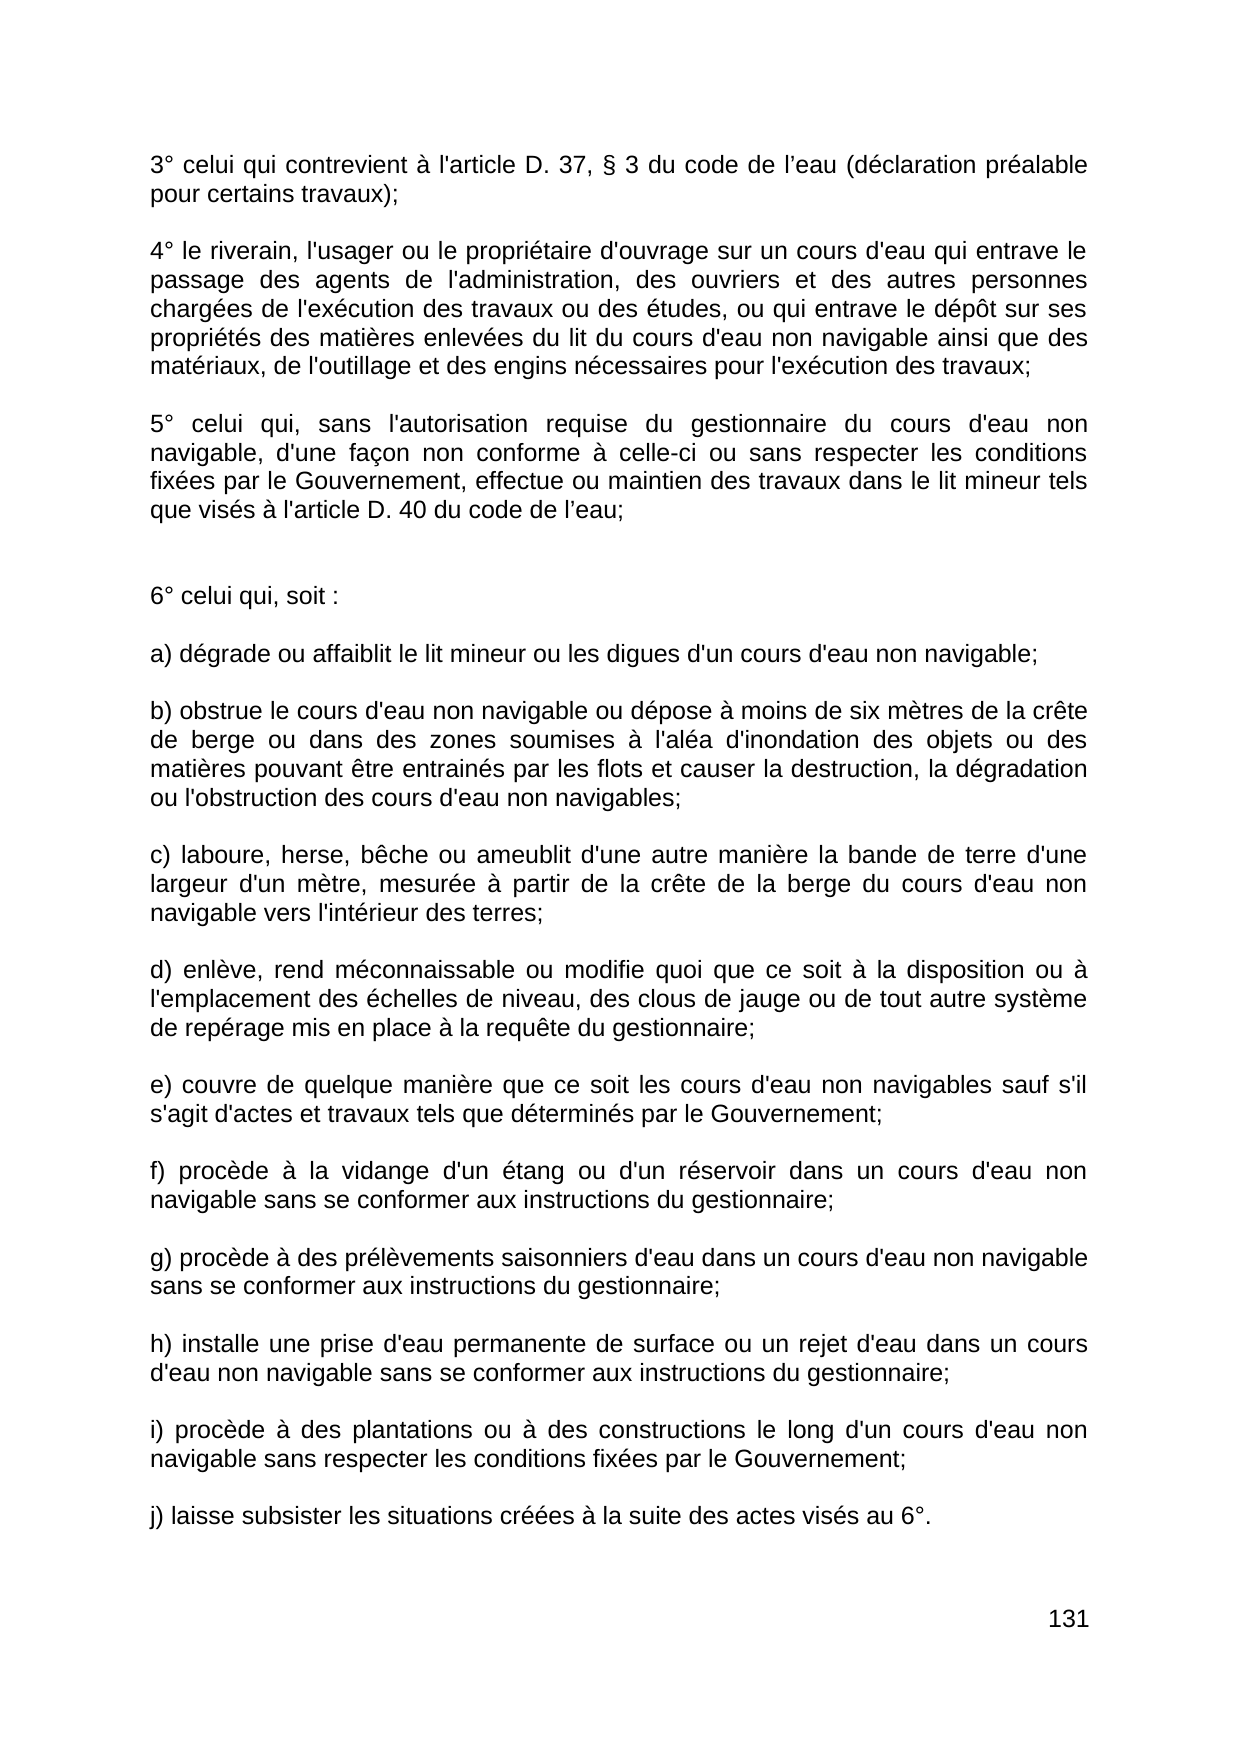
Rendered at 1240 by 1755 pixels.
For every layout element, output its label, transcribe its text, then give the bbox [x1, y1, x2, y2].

text b) obstrue le cours d'eau non navigable ou dépose à moins de six mètres de la crête de berge ou dans des zones soumises à l'aléa d'inondation des objets ou des matières pouvant être entrainés par les flots et causer la destruction, la dégradation ou l'obstruction des cours d'eau non navigables; [150, 696, 1089, 811]
text c) laboure, herse, bêche ou ameublit d'une autre manière la bande de terre d'une largeur d'un mètre, mesurée à partir de la crête de la berge du cours d'eau non navigable vers l'intérieur des terres; [150, 840, 1089, 926]
text i) procède à des plantations ou à des constructions le long d'un cours d'eau non navigable sans respecter les conditions fixées par le Gouvernement; [150, 1415, 1089, 1472]
text 6° celui qui, soit : [150, 581, 1089, 610]
text 5° celui qui, sans l'autorisation requise du gestionnaire du cours d'eau non navigable, d'une façon non conforme à celle-ci ou sans respecter les conditions fixées par le Gouvernement, effectue ou maintien des travaux dans le lit mineur tels que visés à l'article D. 40 du code de l’eau; [150, 409, 1089, 524]
text f) procède à la vidange d'un étang ou d'un réservoir dans un cours d'eau non navigable sans se conformer aux instructions du gestionnaire; [150, 1156, 1089, 1214]
text a) dégrade ou affaiblit le lit mineur ou les digues d'un cours d'eau non navigable; [150, 639, 1089, 667]
text d) enlève, rend méconnaissable ou modifie quoi que ce soit à la disposition ou à l'emplacement des échelles de niveau, des clous de jauge ou de tout autre système de repérage mis en place à la requête du gestionnaire; [150, 955, 1089, 1041]
text 4° le riverain, l'usager ou le propriétaire d'ouvrage sur un cours d'eau qui entrave le passage des agents de l'administration, des ouvriers et des autres personnes chargées de l'exécution des travaux ou des études, ou qui entrave le dépôt sur ses propriétés des matières enlevées du lit du cours d'eau non navigable ainsi que des matériaux, de l'outillage et des engins nécessaires pour l'exécution des travaux; [150, 236, 1089, 380]
text j) laisse subsister les situations créées à la suite des actes visés au 6°. [150, 1501, 1089, 1530]
text g) procède à des prélèvements saisonniers d'eau dans un cours d'eau non navigable sans se conformer aux instructions du gestionnaire; [150, 1242, 1089, 1300]
text e) couvre de quelque manière que ce soit les cours d'eau non navigables sauf s'il s'agit d'actes et travaux tels que déterminés par le Gouvernement; [150, 1070, 1089, 1127]
text 3° celui qui contrevient à l'article D. 37, § 3 du code de l’eau (déclaration préalable pour certains travaux); [150, 150, 1089, 207]
text h) installe une prise d'eau permanente de surface ou un rejet d'eau dans un cours d'eau non navigable sans se conformer aux instructions du gestionnaire; [150, 1329, 1089, 1386]
